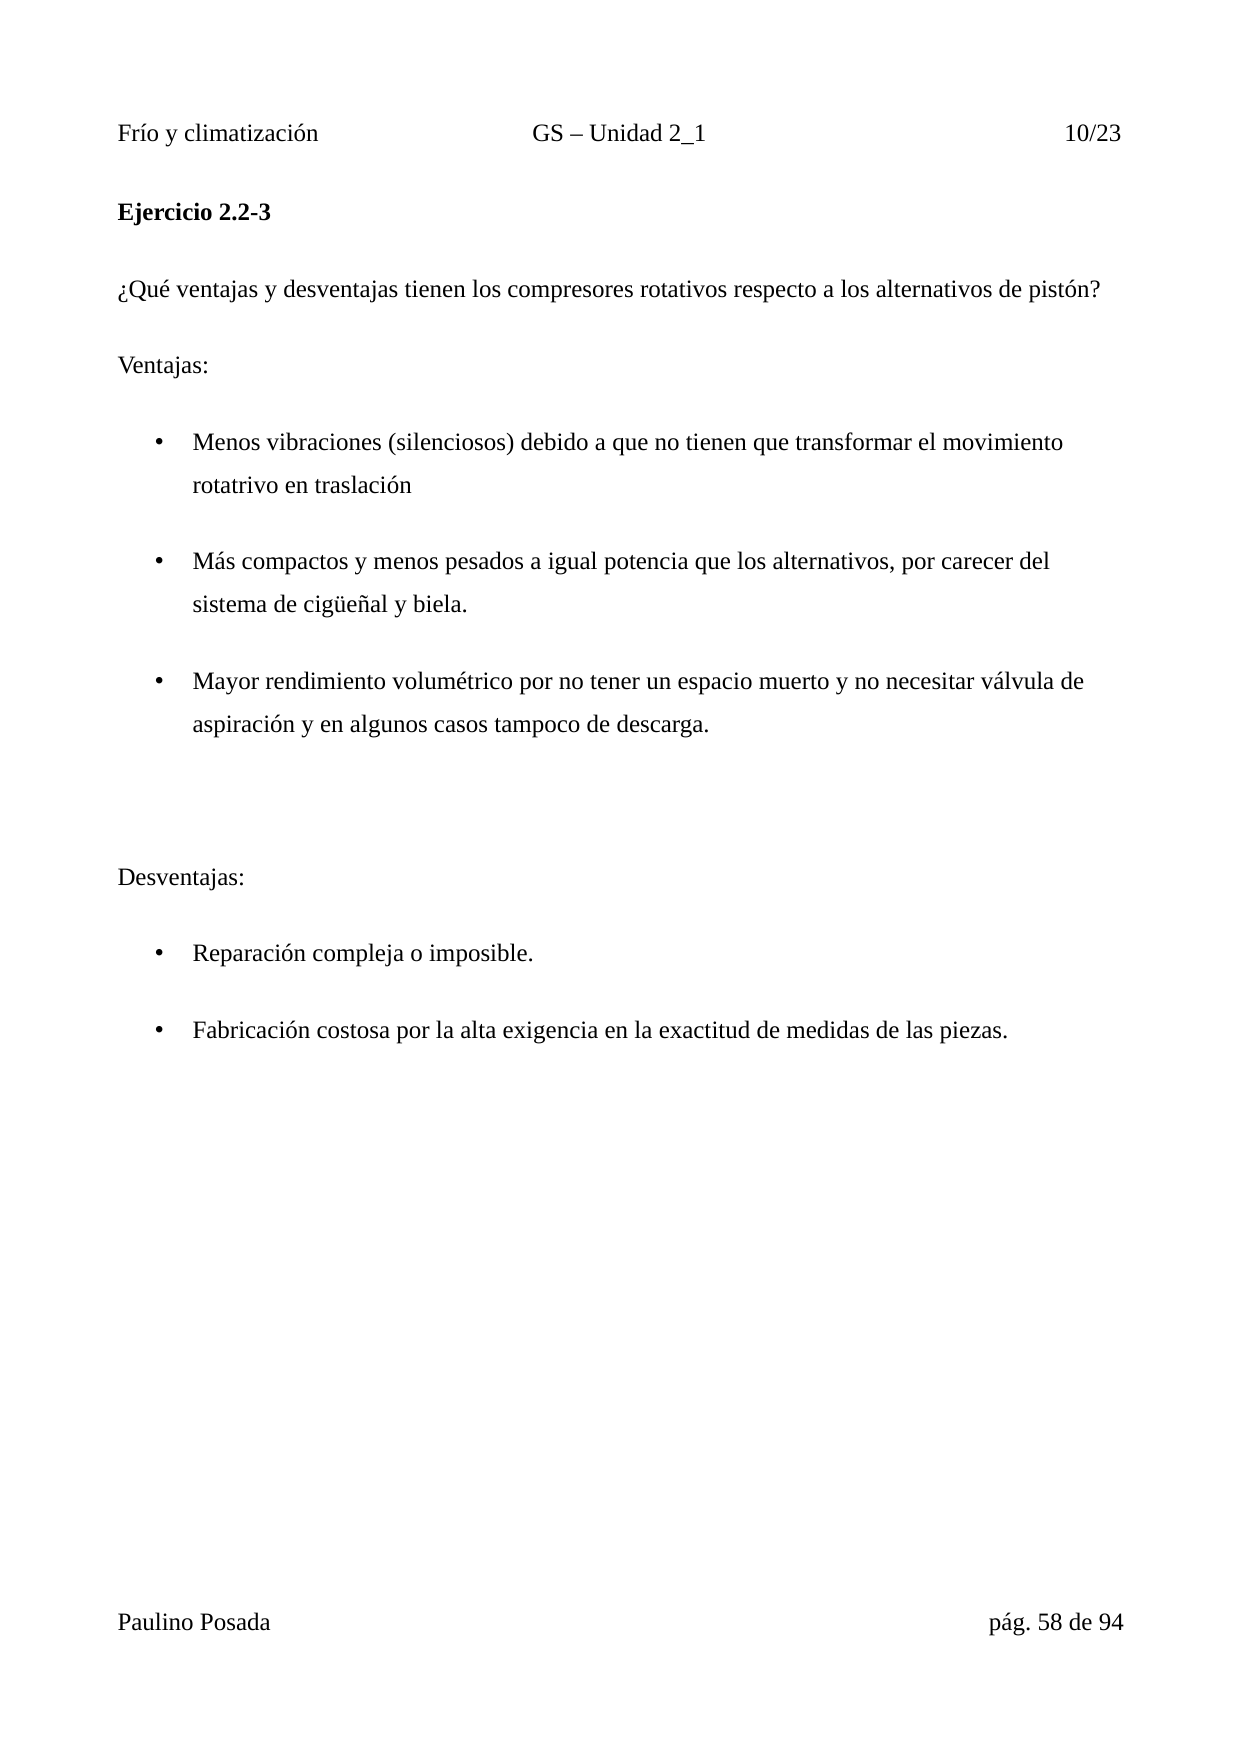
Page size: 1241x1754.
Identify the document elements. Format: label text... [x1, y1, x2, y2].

text Desventajas: [117, 862, 1123, 891]
text Ventajas: [117, 350, 1123, 379]
text Ejercicio 2.2-3 [117, 197, 1123, 226]
list Mayor rendimiento volumétrico por no tener un espacio muerto y no necesitar válvula de aspiración y en algunos casos tampoco de descarga. [155, 666, 1123, 738]
list Más compactos y menos pesados a igual potencia que los alternativos, por carecer del sistema de cigüeñal y biela. [155, 546, 1123, 618]
list Reparación compleja o imposible. [155, 938, 1123, 967]
list Fabricación costosa por la alta exigencia en la exactitud de medidas de las piezas. [155, 1015, 1123, 1043]
text ¿Qué ventajas y desventajas tienen los compresores rotativos respecto a los alternativos de pistón? [117, 274, 1123, 302]
list Menos vibraciones (silenciosos) debido a que no tienen que transformar el movimiento rotatrivo en traslación [155, 427, 1123, 498]
